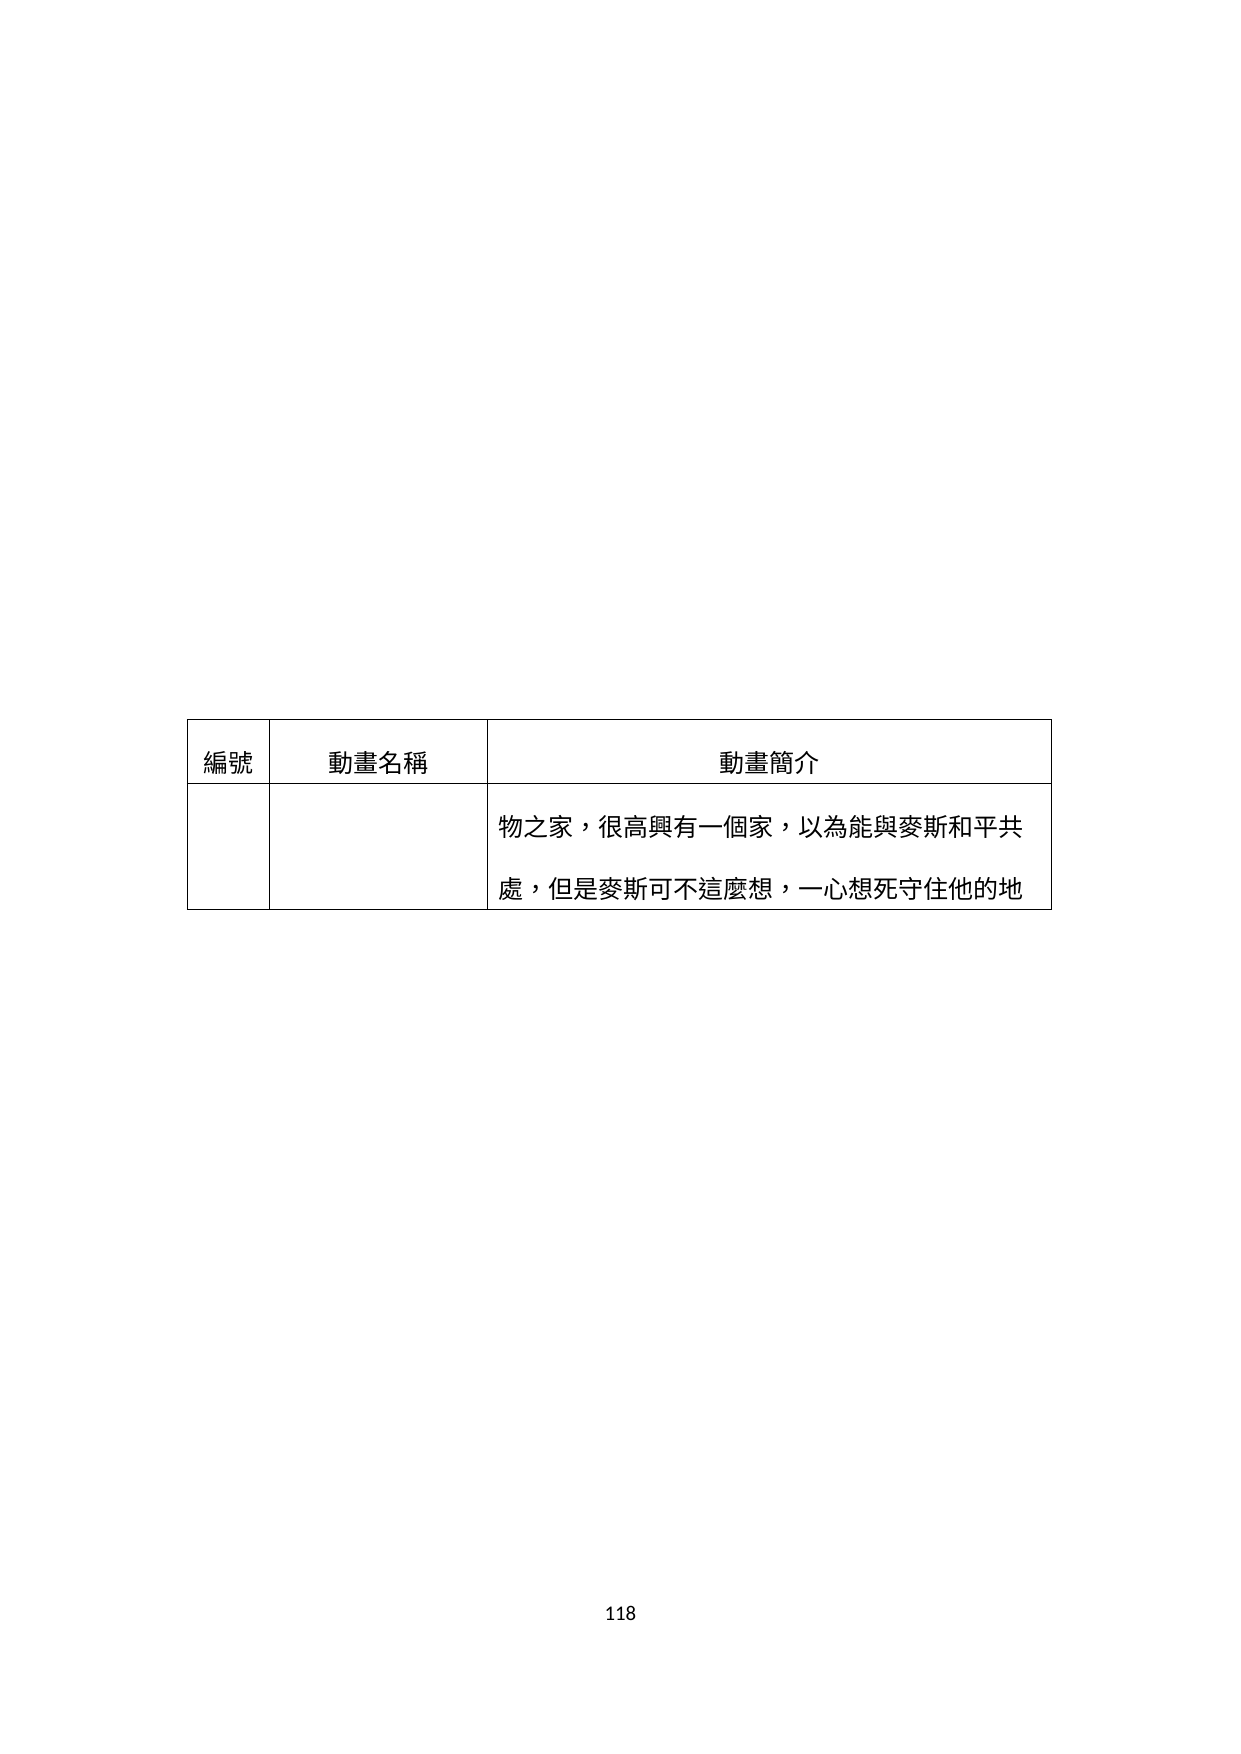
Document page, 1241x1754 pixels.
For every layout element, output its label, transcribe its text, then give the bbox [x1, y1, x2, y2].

table_cell [270, 784, 487, 909]
table_header 編號 [188, 720, 269, 783]
table_header 動畫名稱 [270, 720, 487, 783]
table_cell [188, 784, 269, 909]
table_header 動畫簡介 [488, 720, 1051, 783]
table_cell 物之家，很高興有一個家，以為能與麥斯和平共處，但是麥斯可不這麼想，一心想死守住他的地 [488, 784, 1051, 909]
